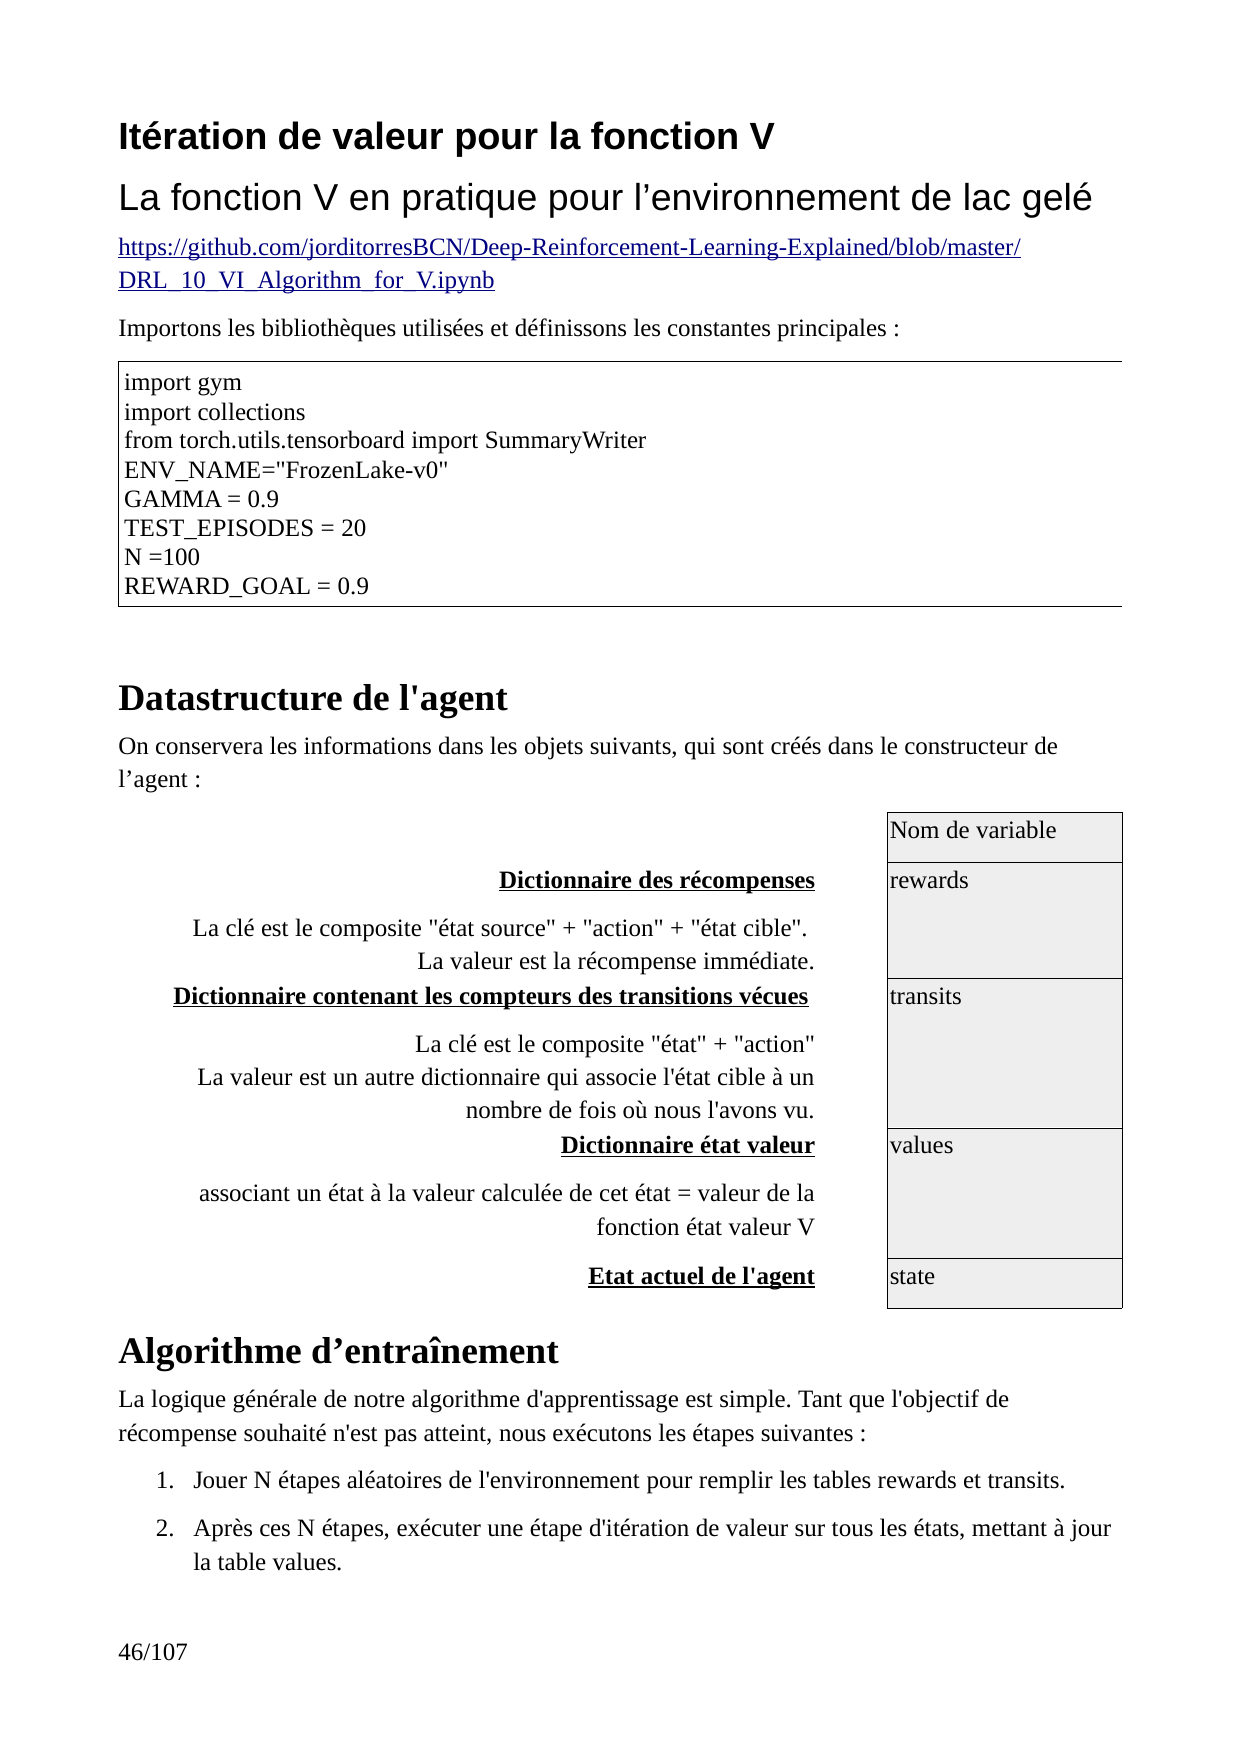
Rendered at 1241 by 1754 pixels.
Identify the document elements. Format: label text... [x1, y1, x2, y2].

table_header [118, 812, 815, 862]
text Importons les bibliothèques utilisées et définissons les constantes principales : [118, 313, 1122, 342]
text On conservera les informations dans les objets suivants, qui sont créés dans le constructeur de l’agent : [118, 731, 1122, 793]
table_cell transits [888, 979, 1122, 1127]
table_header Nom de variable [888, 813, 1122, 862]
table_cell Dictionnaire contenant les compteurs des transitions vécues La clé est le composite "état" + "action" La valeur est un autre dictionnaire qui associe l'état cible à un nombre de fois où nous l'avons vu. [118, 978, 815, 1127]
table_cell [815, 862, 887, 978]
table_header import gym import collections from torch.utils.tensorboard import SummaryWriter ENV_NAME="FrozenLake-v0" GAMMA = 0.9 TEST_EPISODES = 20 N =100 REWARD_GOAL = 0.9 [119, 362, 1122, 606]
table_cell Etat actuel de l'agent [118, 1258, 815, 1308]
subtitle Datastructure de l'agent [118, 675, 1122, 718]
list Jouer N étapes aléatoires de l'environnement pour remplir les tables rewards et transits. [156, 1465, 1122, 1494]
text La logique générale de notre algorithme d'apprentissage est simple. Tant que l'objectif de récompense souhaité n'est pas atteint, nous exécutons les étapes suivantes : [118, 1384, 1122, 1447]
table_cell [815, 1258, 887, 1308]
subtitle La fonction V en pratique pour l’environnement de lac gelé [118, 176, 1122, 219]
subtitle Algorithme d’entraînement [118, 1329, 1122, 1372]
table_cell Dictionnaire état valeur associant un état à la valeur calculée de cet état = valeur de la fonction état valeur V [118, 1128, 815, 1258]
text https://github.com/jorditorresBCN/Deep-Reinforcement-Learning-Explained/blob/master/DRL_10_VI_Algorithm_for_V.ipynb [118, 231, 1122, 294]
list Après ces N étapes, exécuter une étape d'itération de valeur sur tous les états, mettant à jour la table values. [156, 1513, 1122, 1576]
table_cell rewards [888, 863, 1122, 978]
subtitle Itération de valeur pour la fonction V [118, 113, 1122, 157]
table_cell Dictionnaire des récompenses La clé est le composite "état source" + "action" + "état cible". La valeur est la récompense immédiate. [118, 862, 815, 978]
table_cell [815, 1128, 887, 1258]
table_cell state [888, 1259, 1122, 1308]
table_cell values [888, 1129, 1122, 1258]
table_cell [815, 978, 887, 1127]
table_header [815, 812, 887, 862]
